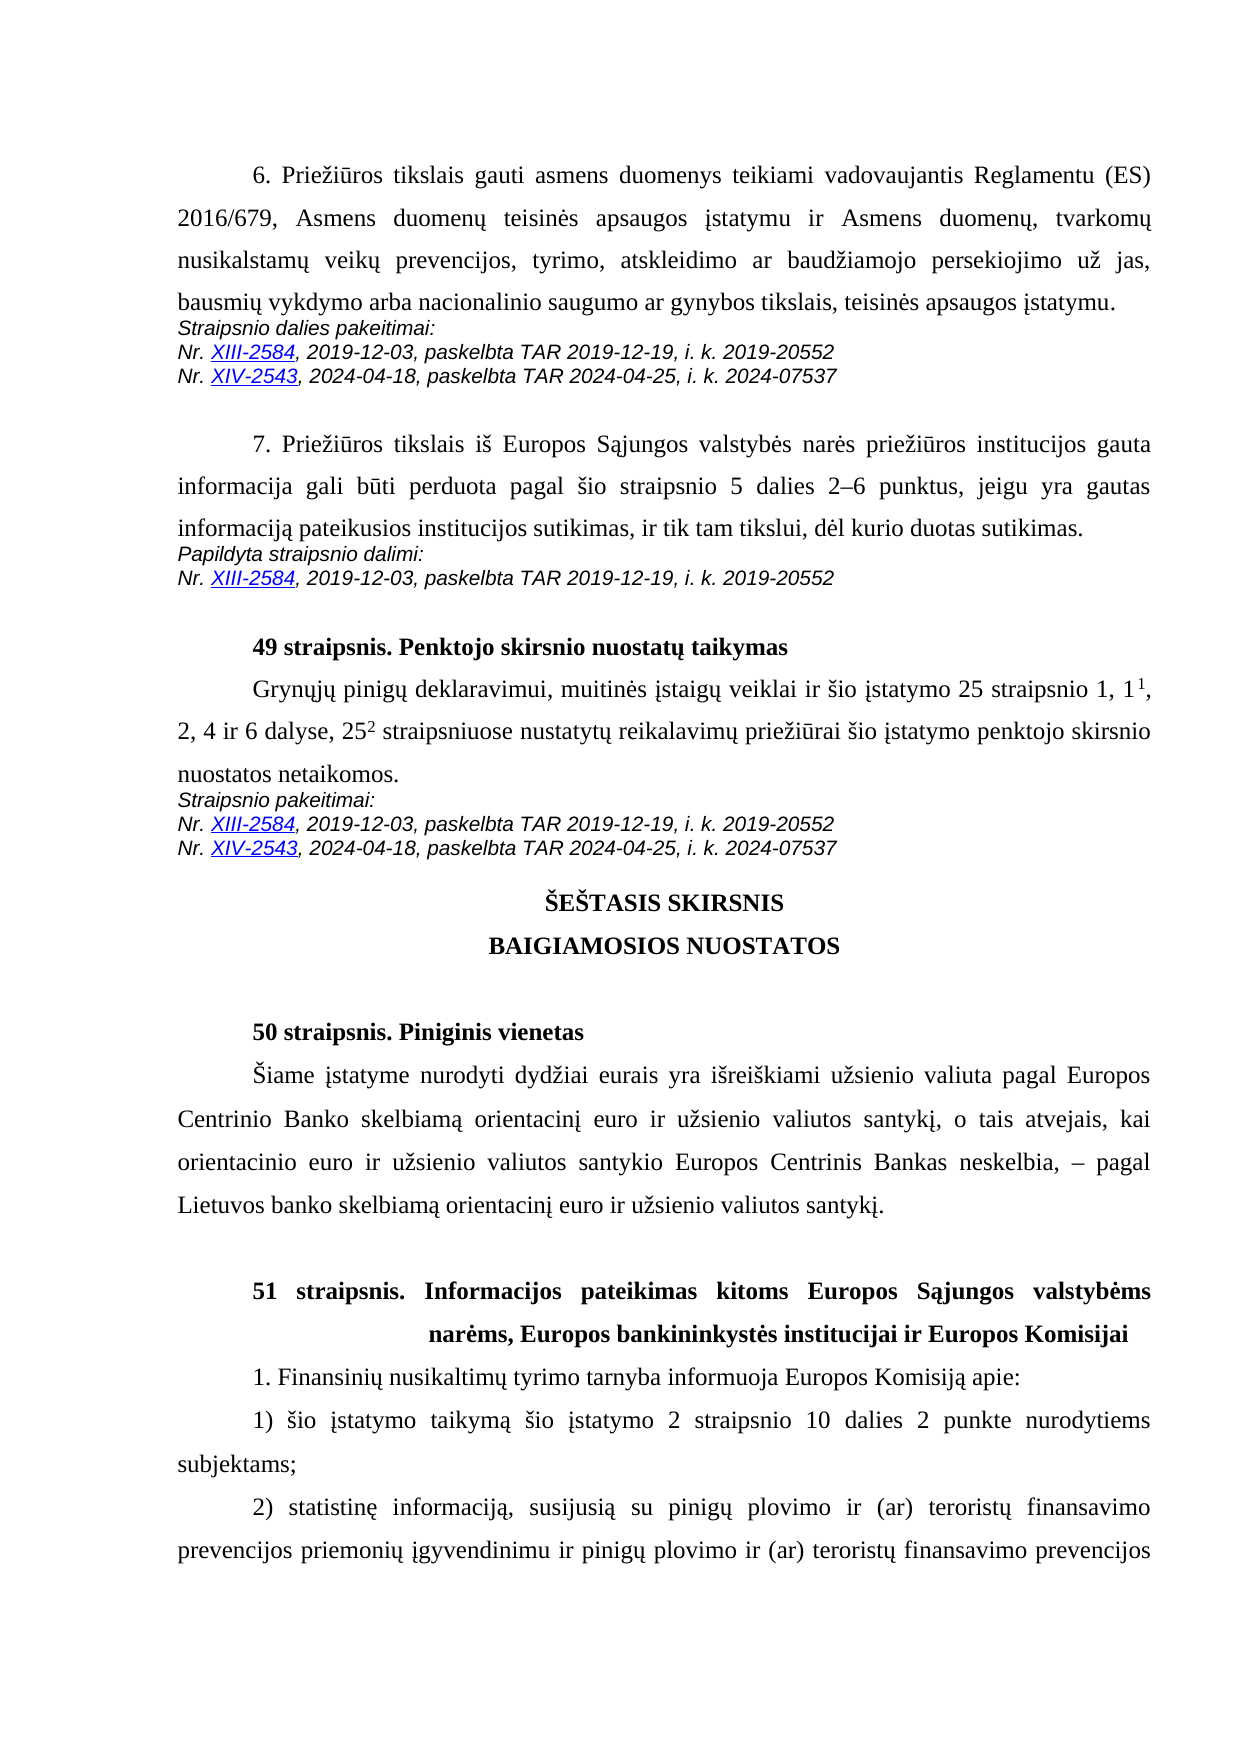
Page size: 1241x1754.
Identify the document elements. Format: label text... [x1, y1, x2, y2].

text Nr. XIV-2543, 2024-04-18, paskelbta TAR 2024-04-25, i. k. 2024-07537 [177, 364, 1152, 388]
text 1) šio įstatymo taikymą šio įstatymo 2 straipsnio 10 dalies 2 punkte nurodytiems subjektams; [177, 1406, 1152, 1477]
text 50 straipsnis. Piniginis vienetas [177, 1017, 1152, 1046]
text 1. Finansinių nusikaltimų tyrimo tarnyba informuoja Europos Komisiją apie: [177, 1362, 1152, 1391]
text Šiame įstatyme nurodyti dydžiai eurais yra išreiškiami užsienio valiuta pagal Europos Centrinio Banko skelbiamą orientacinį euro ir užsienio valiutos santykį, o tais atvejais, kai orientacinio euro ir užsienio valiutos santykio Europos Centrinis Bankas neskelbia, – pagal Lietuvos banko skelbiamą orientacinį euro ir užsienio valiutos santykį. [177, 1061, 1152, 1219]
text Straipsnio dalies pakeitimai: [177, 316, 1152, 340]
text Grynųjų pinigų deklaravimui, muitinės įstaigų veiklai ir šio įstatymo 25 straipsnio 1, 11, 2, 4 ir 6 dalyse, 252 straipsniuose nustatytų reikalavimų priežiūrai šio įstatymo penktojo skirsnio nuostatos netaikomos. [177, 661, 1152, 787]
text 7. Priežiūros tikslais iš Europos Sąjungos valstybės narės priežiūros institucijos gauta informacija gali būti perduota pagal šio straipsnio 5 dalies 2–6 punktus, jeigu yra gautas informaciją pateikusios institucijos sutikimas, ir tik tam tikslui, dėl kurio duotas sutikimas. [177, 417, 1152, 542]
text Papildyta straipsnio dalimi: [177, 542, 1152, 566]
text 51 straipsnis. Informacijos pateikimas kitoms Europos Sąjungos valstybėms narėms, Europos bankininkystės institucijai ir Europos Komisijai [252, 1276, 1152, 1348]
text BAIGIAMOSIOS NUOSTATOS [177, 931, 1152, 960]
text 2) statistinę informaciją, susijusią su pinigų plovimo ir (ar) teroristų finansavimo prevencijos priemonių įgyvendinimu ir pinigų plovimo ir (ar) teroristų finansavimo prevencijos [177, 1492, 1152, 1564]
text Nr. XIII-2584, 2019-12-03, paskelbta TAR 2019-12-19, i. k. 2019-20552 [177, 566, 1152, 589]
text ŠEŠTASIS SKIRSNIS [177, 888, 1152, 917]
text Straipsnio pakeitimai: [177, 787, 1152, 811]
text 49 straipsnis. Penktojo skirsnio nuostatų taikymas [177, 618, 1152, 661]
text Nr. XIII-2584, 2019-12-03, paskelbta TAR 2019-12-19, i. k. 2019-20552 [177, 811, 1152, 835]
text 6. Priežiūros tikslais gauti asmens duomenys teikiami vadovaujantis Reglamentu (ES) 2016/679, Asmens duomenų teisinės apsaugos įstatymu ir Asmens duomenų, tvarkomų nusikalstamų veikų prevencijos, tyrimo, atskleidimo ar baudžiamojo persekiojimo už jas, bausmių vykdymo arba nacionalinio saugumo ar gynybos tikslais, teisinės apsaugos įstatymu. [177, 147, 1152, 316]
text Nr. XIII-2584, 2019-12-03, paskelbta TAR 2019-12-19, i. k. 2019-20552 [177, 340, 1152, 364]
text Nr. XIV-2543, 2024-04-18, paskelbta TAR 2024-04-25, i. k. 2024-07537 [177, 835, 1152, 859]
